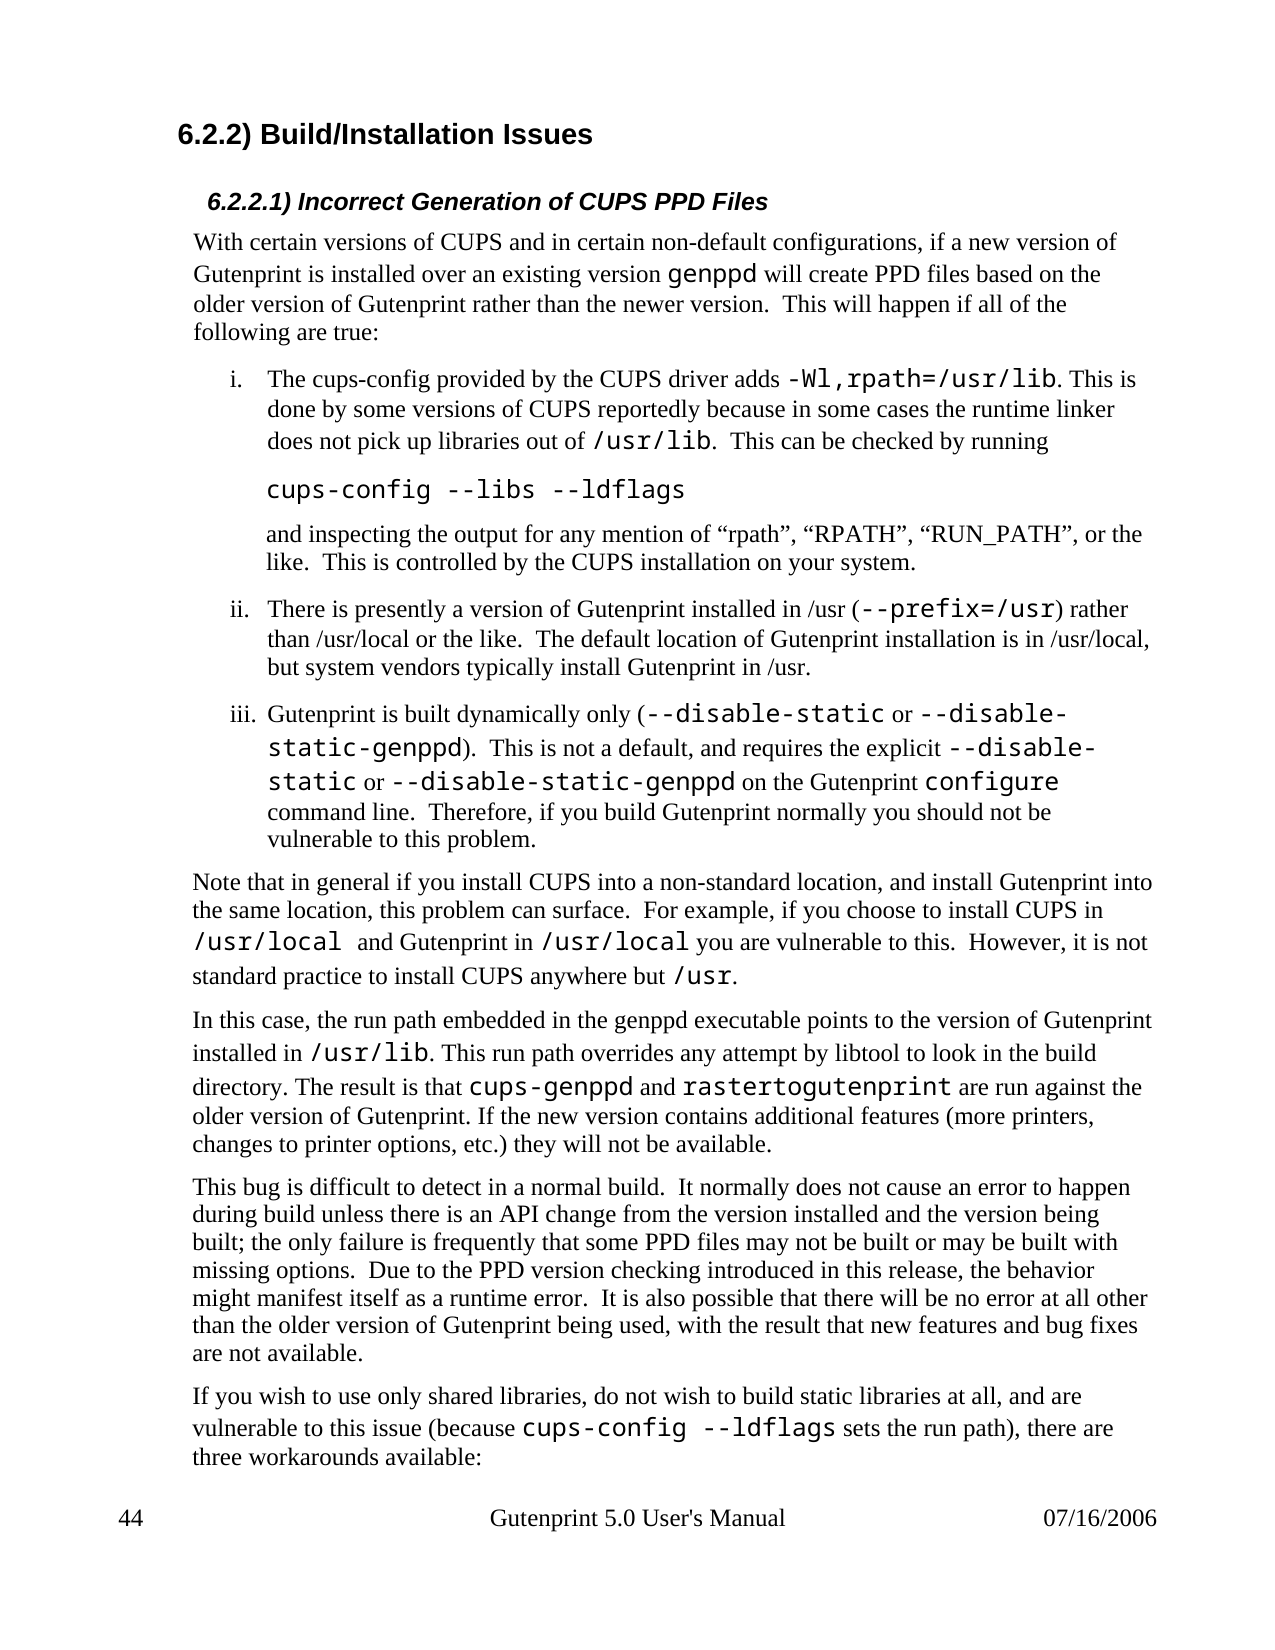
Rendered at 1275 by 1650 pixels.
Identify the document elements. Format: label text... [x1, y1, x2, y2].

text If you wish to use only shared libraries, do not wish to build static libraries at all, and are vulnerable to this issue (because cups-config --ldflags sets the run path), there are three workarounds available: [192, 1382, 1157, 1471]
text This bug is difficult to detect in a normal build. It normally does not cause an error to happen during build unless there is an API change from the version installed and the version being built; the only failure is frequently that some PPD files may not be built or may be built with missing options. Due to the PPD version checking introduced in this release, the behavior might manifest itself as a runtime error. It is also possible that there will be no error at all other than the older version of Gutenprint being used, with the result that new features and bug fixes are not available. [192, 1173, 1157, 1367]
list With certain versions of CUPS and in certain non-default configurations, if a new version of Gutenprint is installed over an existing version genppd will create PPD files based on the older version of Gutenprint rather than the newer version. This will happen if all of the following are true: [156, 228, 1157, 346]
text cups-config --libs --ldflags [266, 471, 1157, 506]
subtitle Build/Installation Issues [177, 118, 1157, 151]
list There is presently a version of Gutenprint installed in /usr (--prefix=/usr) rather than /usr/local or the like. The default location of Gutenprint installation is in /usr/local, but system vendors typically install Gutenprint in /usr. [229, 591, 1157, 680]
text In this case, the run path embedded in the genppd executable points to the version of Gutenprint installed in /usr/lib. This run path overrides any attempt by libtool to look in the build directory. The result is that cups-genppd and rastertogutenprint are run against the older version of Gutenprint. If the new version contains additional features (more printers, changes to printer options, etc.) they will not be available. [192, 1007, 1157, 1158]
list The cups-config provided by the CUPS driver adds -Wl,rpath=/usr/lib. This is done by some versions of CUPS reportedly because in some cases the runtime linker does not pick up libraries out of /usr/lib. This can be checked by running [229, 361, 1157, 456]
subtitle Incorrect Generation of CUPS PPD Files [207, 188, 1157, 216]
list Gutenprint is built dynamically only (--disable-static or --disable-static-genppd). This is not a default, and requires the explicit --disable-static or --disable-static-genppd on the Gutenprint configure command line. Therefore, if you build Gutenprint normally you should not be vulnerable to this problem. [229, 695, 1157, 853]
text Note that in general if you install CUPS into a non-standard location, and install Gutenprint into the same location, this problem can surface. For example, if you choose to install CUPS in /usr/local and Gutenprint in /usr/local you are vulnerable to this. However, it is not standard practice to install CUPS anywhere but /usr. [192, 868, 1157, 992]
text and inspecting the output for any mention of “rpath”, “RPATH”, “RUN_PATH”, or the like. This is controlled by the CUPS installation on your system. [266, 521, 1157, 576]
